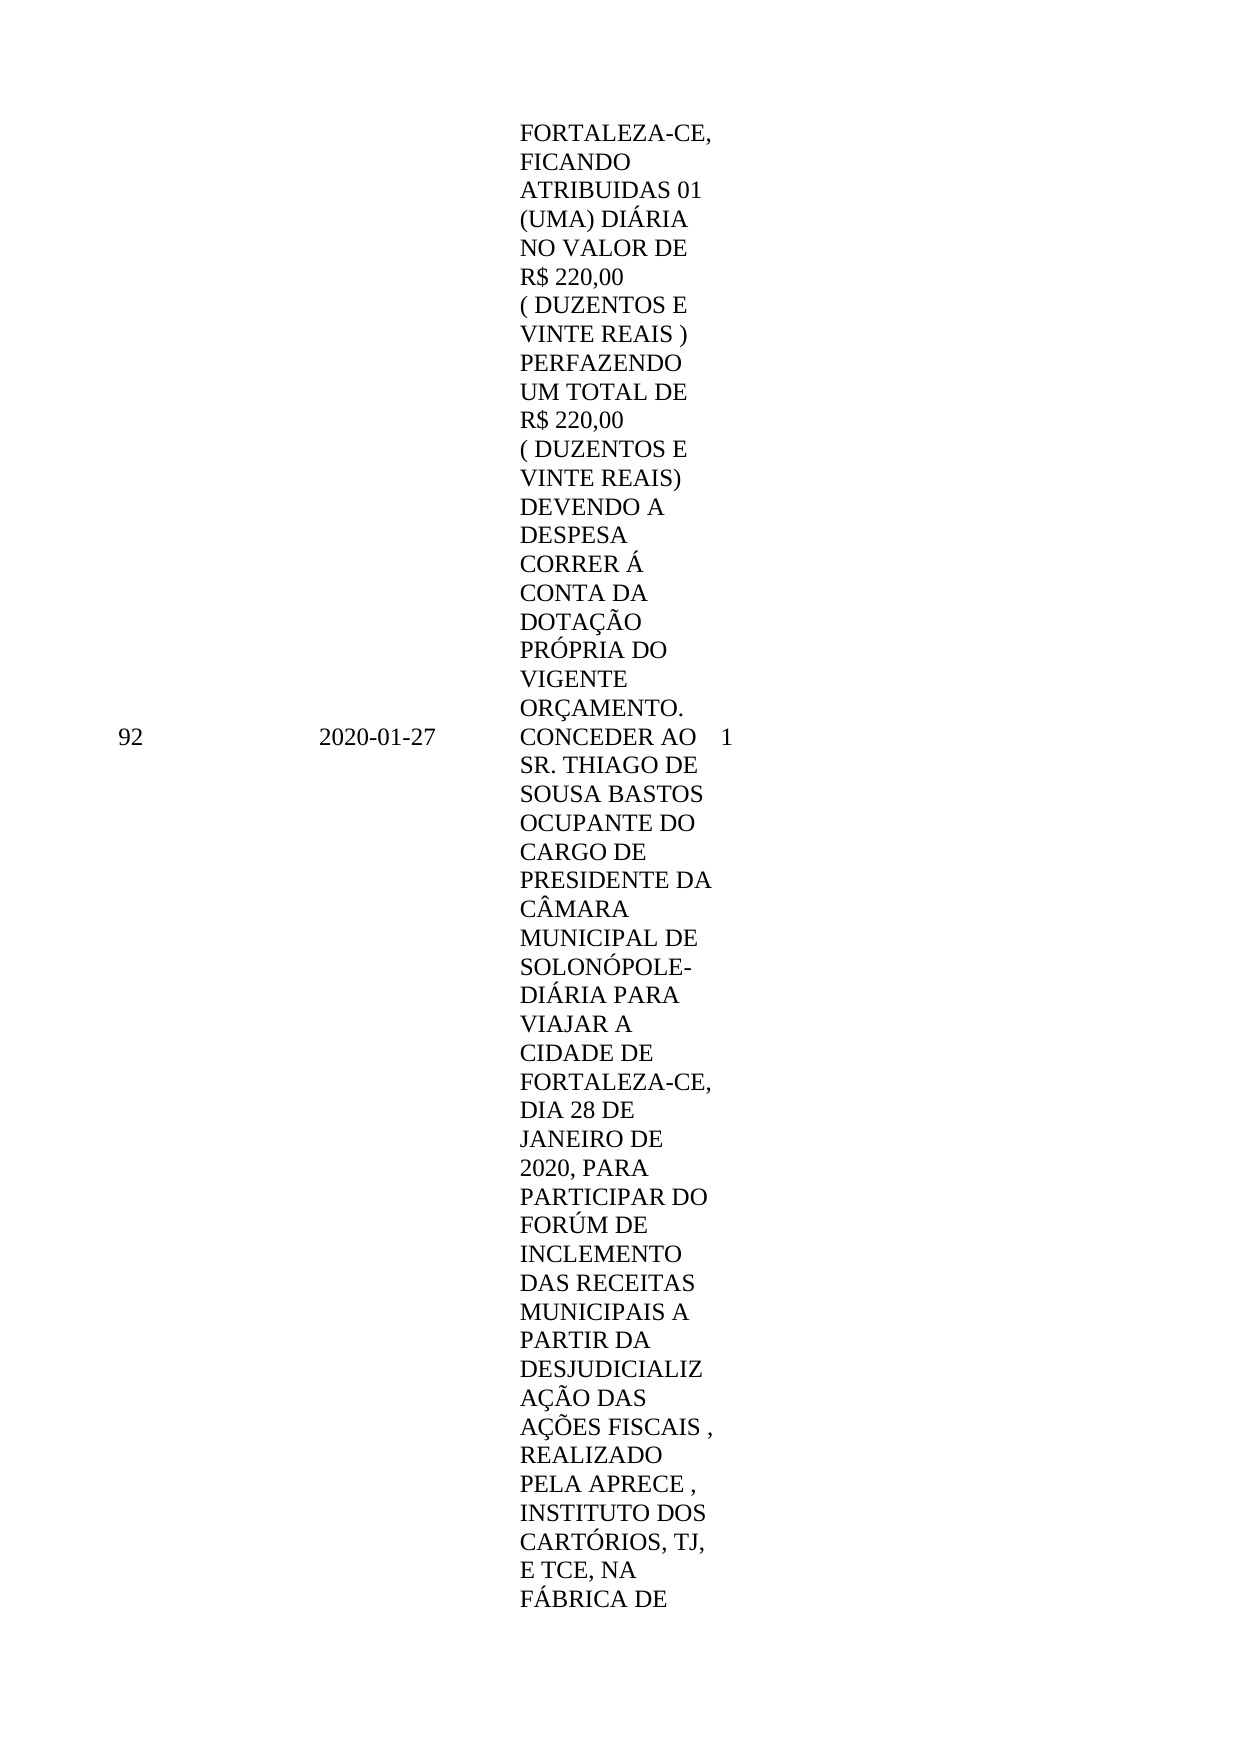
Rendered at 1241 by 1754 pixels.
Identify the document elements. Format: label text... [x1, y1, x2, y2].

table_cell [921, 118, 1122, 722]
table_cell FORTALEZA-CE, FICANDO ATRIBUIDAS 01 (UMA) DIÁRIA NO VALOR DE R$ 220,00 ( DUZENTOS E VINTE REAIS ) PERFAZENDO UM TOTAL DE R$ 220,00 ( DUZENTOS E VINTE REAIS) DEVENDO A DESPESA CORRER Á CONTA DA DOTAÇÃO PRÓPRIA DO VIGENTE ORÇAMENTO. [520, 118, 720, 722]
table_cell [921, 722, 1122, 1613]
table_cell [319, 118, 519, 722]
table_cell 1 [720, 722, 921, 1613]
table_cell 2020-01-27 [319, 722, 519, 1613]
table_cell [118, 118, 319, 722]
table_cell 92 [118, 722, 319, 1613]
table_cell [720, 118, 921, 722]
table_cell CONCEDER AO SR. THIAGO DE SOUSA BASTOS OCUPANTE DO CARGO DE PRESIDENTE DA CÂMARA MUNICIPAL DE SOLONÓPOLE- DIÁRIA PARA VIAJAR A CIDADE DE FORTALEZA-CE, DIA 28 DE JANEIRO DE 2020, PARA PARTICIPAR DO FORÚM DE INCLEMENTO DAS RECEITAS MUNICIPAIS A PARTIR DA DESJUDICIALIZAÇÃO DAS AÇÕES FISCAIS , REALIZADO PELA APRECE , INSTITUTO DOS CARTÓRIOS, TJ, E TCE, NA FÁBRICA DE [520, 722, 720, 1613]
